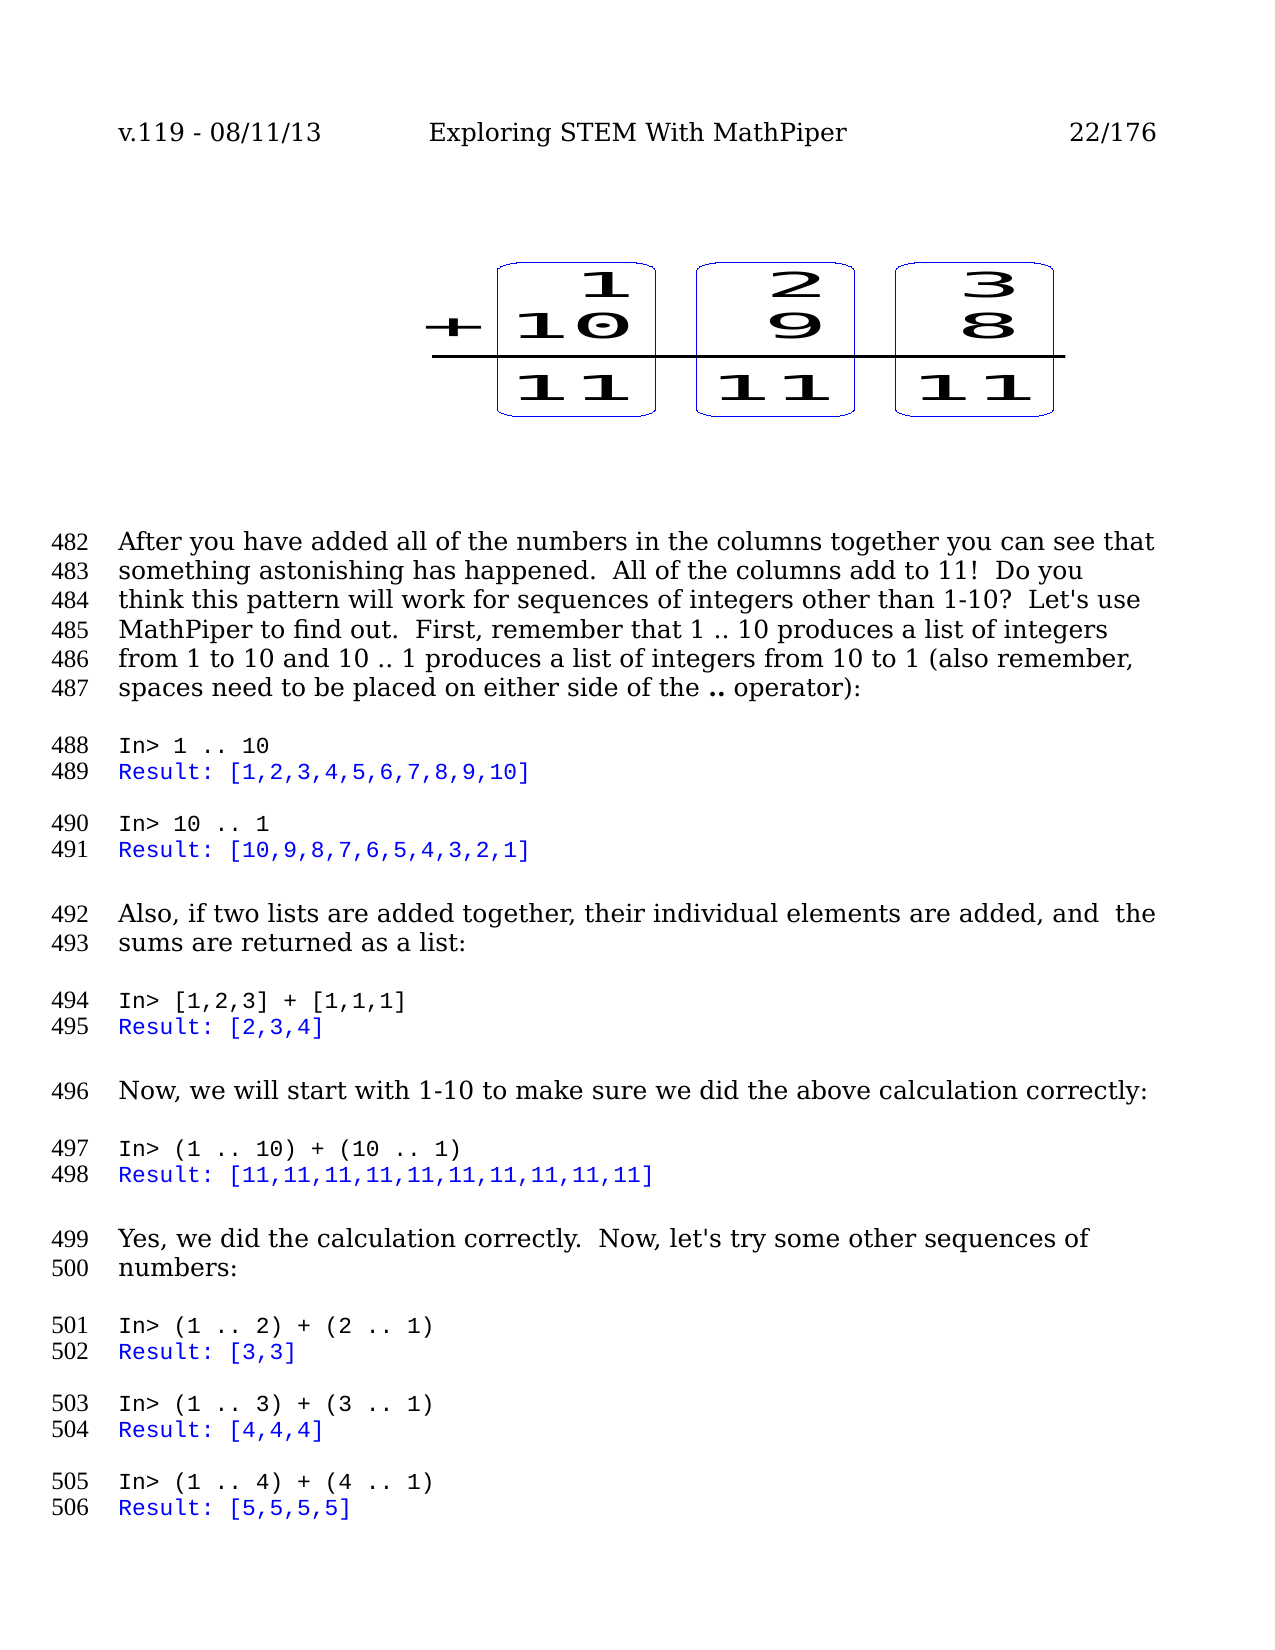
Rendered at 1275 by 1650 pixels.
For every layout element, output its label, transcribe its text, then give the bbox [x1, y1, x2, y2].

text In> (1 .. 10) + (10 .. 1) [118, 1137, 1157, 1163]
text In> (1 .. 3) + (3 .. 1) [118, 1392, 1157, 1418]
text Now, we will start with 1-10 to make sure we did the above calculation correctly: [118, 1076, 1157, 1105]
text Result: [4,4,4] [118, 1418, 1157, 1444]
text In> [1,2,3] + [1,1,1] [118, 989, 1157, 1015]
text In> 10 .. 1 [118, 812, 1157, 838]
text Result: [3,3] [118, 1340, 1157, 1366]
text Result: [1,2,3,4,5,6,7,8,9,10] [118, 761, 1157, 786]
text Result: [10,9,8,7,6,5,4,3,2,1] [118, 838, 1157, 864]
text In> 1 .. 10 [118, 734, 1157, 761]
text Result: [5,5,5,5] [118, 1496, 1157, 1522]
text In> (1 .. 4) + (4 .. 1) [118, 1470, 1157, 1496]
text In> (1 .. 2) + (2 .. 1) [118, 1314, 1157, 1340]
text After you have added all of the numbers in the columns together you can see that something astonishing has happened. All of the columns add to 11! Do you think this pattern will work for sequences of integers other than 1-10? Let's use MathPiper to find out. First, remember that 1 .. 10 produces a list of integers from 1 to 10 and 10 .. 1 produces a list of integers from 10 to 1 (also remember, spaces need to be placed on either side of the .. operator): [118, 527, 1157, 703]
text Also, if two lists are added together, their individual elements are added, and the sums are returned as a list: [118, 899, 1157, 957]
text Result: [11,11,11,11,11,11,11,11,11,11] [118, 1163, 1157, 1189]
text Yes, we did the calculation correctly. Now, let's try some other sequences of numbers: [118, 1224, 1157, 1282]
text Result: [2,3,4] [118, 1015, 1157, 1041]
